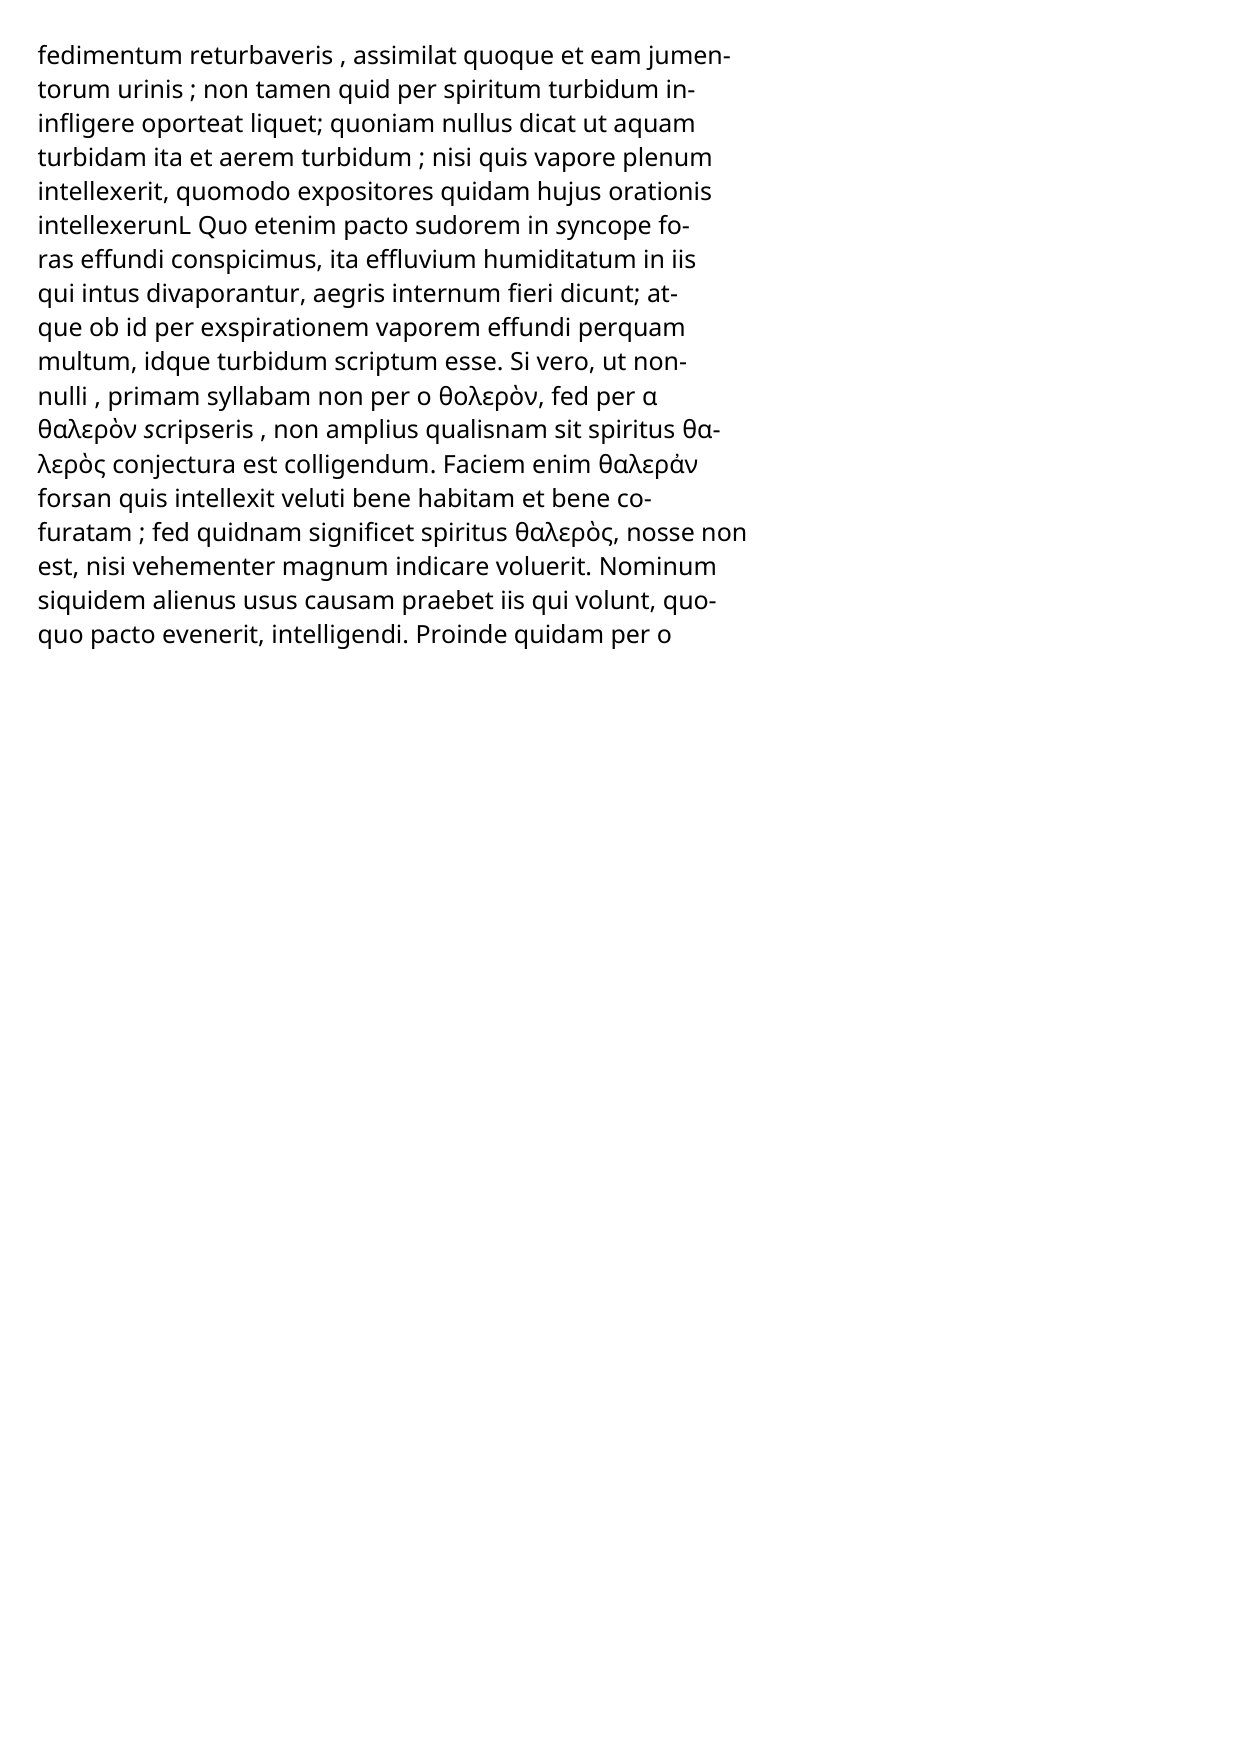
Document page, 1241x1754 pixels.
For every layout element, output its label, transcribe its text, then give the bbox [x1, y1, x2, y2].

text fedimentum returbaveris , assimilat quoque et eam jumen- torum urinis ; non tamen quid per spiritum turbidum in- infligere oporteat liquet; quoniam nullus dicat ut aquam turbidam ita et aerem turbidum ; nisi quis vapore plenum intellexerit, quomodo expositores quidam hujus orationis intellexerunL Quo etenim pacto sudorem in syncope fo- ras effundi conspicimus, ita effluvium humiditatum in iis qui intus divaporantur, aegris internum fieri dicunt; at- que ob id per exspirationem vaporem effundi perquam multum, idque turbidum scriptum esse. Si vero, ut non- nulli , primam syllabam non per o θολερὸν, fed per α θαλερὸν scripseris , non amplius qualisnam sit spiritus θα- λερὸς conjectura est colligendum. Faciem enim θαλερἀν forsan quis intellexit veluti bene habitam et bene co- furatam ; fed quidnam significet spiritus θαλερὸς, nosse non est, nisi vehementer magnum indicare voluerit. Nominum siquidem alienus usus causam praebet iis qui volunt, quo- quo pacto evenerit, intelligendi. Proinde quidam per o [37, 37, 1203, 651]
